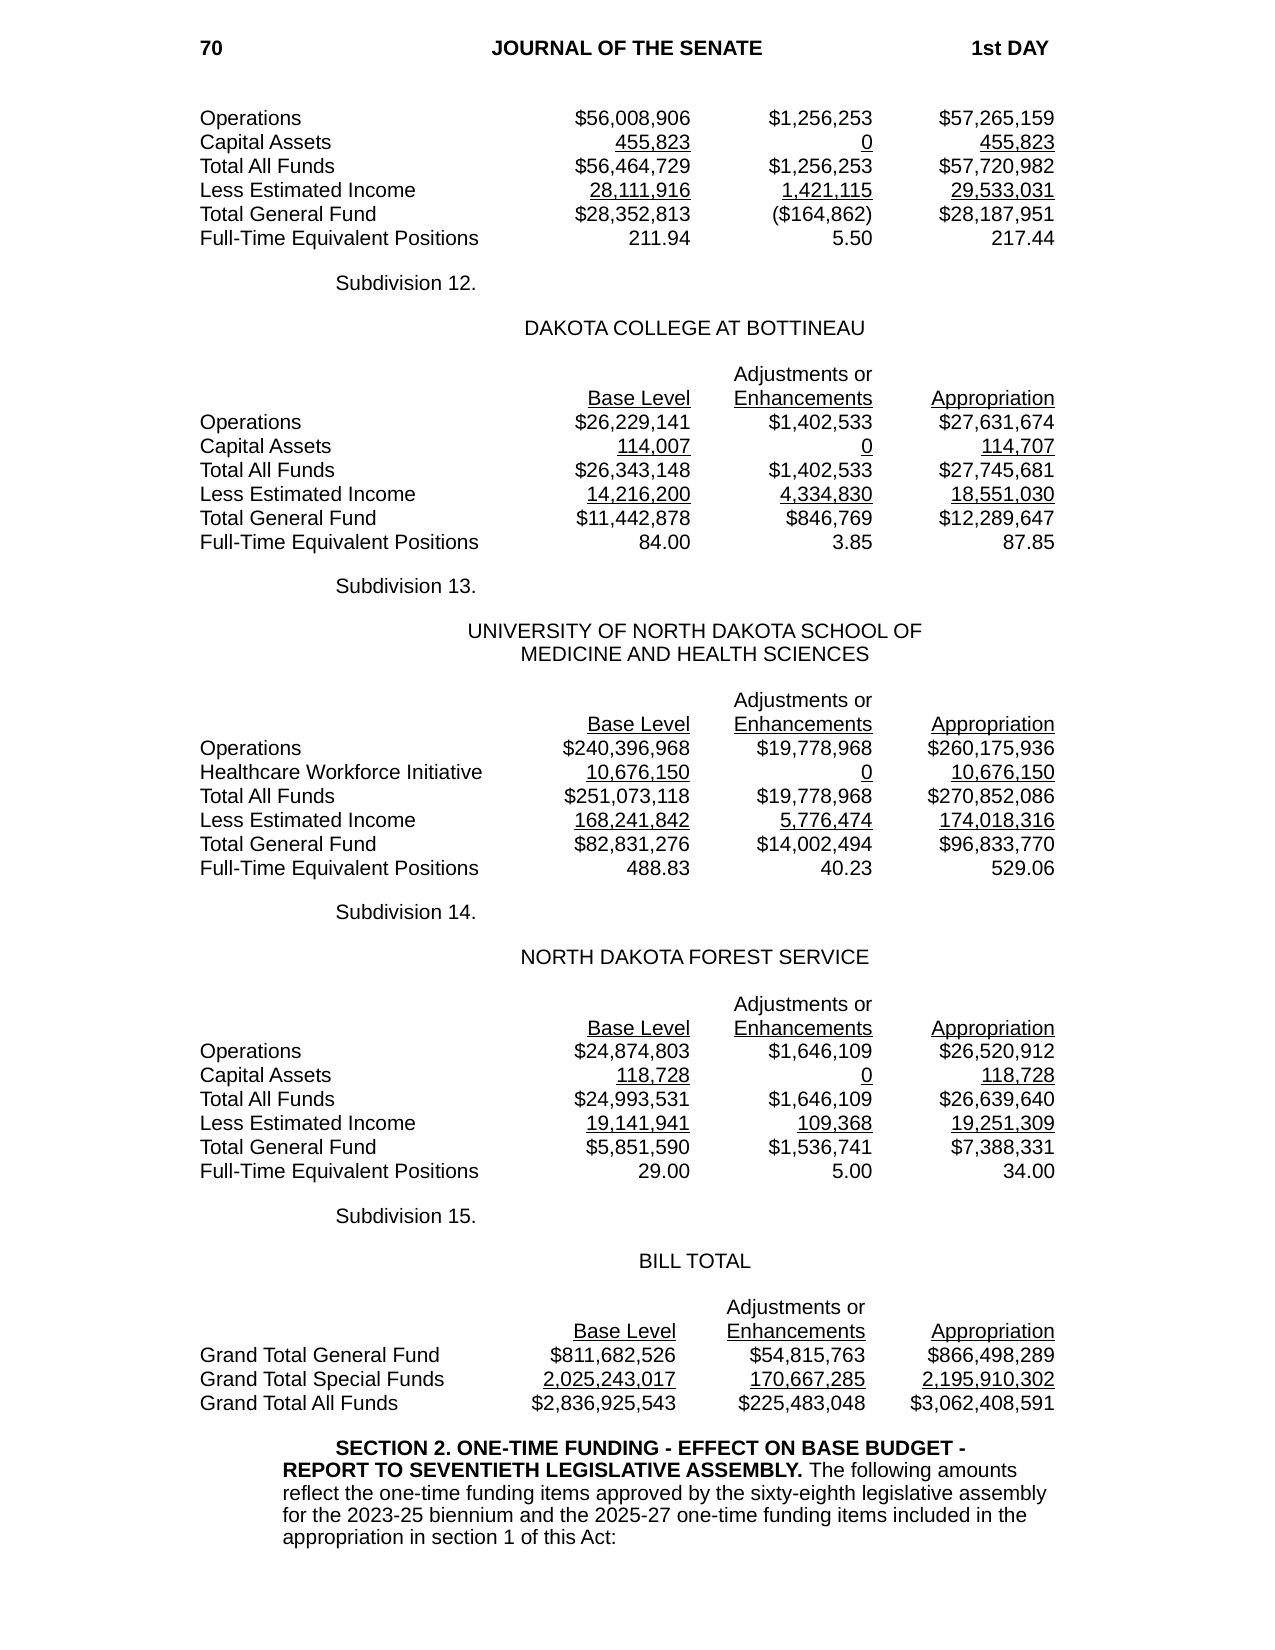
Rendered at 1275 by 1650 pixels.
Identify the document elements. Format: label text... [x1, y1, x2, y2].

table_cell 19,251,309 [872, 1111, 1055, 1135]
table_cell 14,216,200 [508, 482, 690, 506]
table_cell $26,639,640 [872, 1087, 1055, 1111]
table_cell 2,025,243,017 [487, 1367, 676, 1391]
table_cell $19,778,968 [690, 784, 872, 808]
table_cell 29.00 [508, 1159, 690, 1183]
table_header Base Level [508, 991, 690, 1039]
table_cell 170,667,285 [676, 1367, 865, 1391]
table_cell Full-Time Equivalent Positions [200, 226, 508, 250]
table_cell Less Estimated Income [200, 1111, 507, 1135]
table_cell $1,646,109 [690, 1087, 872, 1111]
table_cell $56,008,906 [508, 106, 690, 130]
table_cell Grand Total All Funds [200, 1391, 487, 1415]
table_cell Total All Funds [200, 458, 508, 482]
table_cell 0 [690, 130, 872, 154]
table_cell 455,823 [873, 130, 1055, 154]
table_cell Total All Funds [200, 1087, 507, 1111]
text Subdivision 15. [282, 1206, 1054, 1228]
table_cell Total General Fund [200, 506, 508, 529]
table_header Base Level [508, 688, 690, 736]
table_cell $225,483,048 [676, 1391, 865, 1415]
table_cell Grand Total General Fund [200, 1343, 487, 1367]
table_cell $26,229,141 [508, 410, 690, 434]
table_cell $24,993,531 [508, 1087, 690, 1111]
table_cell $1,402,533 [690, 458, 872, 482]
text SECTION 2. ONE-TIME FUNDING - EFFECT ON BASE BUDGET - REPORT TO SEVENTIETH LEGISLATIVE ASSEMBLY. The following amounts reflect the one-time funding items approved by the sixty-eighth legislative assembly for the 2023-25 biennium and the 2025-27 one-time funding items included in the appropriation in section 1 of this Act: [282, 1437, 1054, 1549]
table_cell Capital Assets [200, 130, 508, 154]
text UNIVERSITY OF NORTH DAKOTA SCHOOL OF [282, 621, 1054, 643]
table_cell $240,396,968 [508, 736, 690, 760]
table_cell $866,498,289 [865, 1343, 1055, 1367]
table_cell 5.50 [690, 226, 872, 250]
table_header Adjustments or Enhancements [676, 1295, 865, 1343]
table_cell Full-Time Equivalent Positions [200, 1159, 507, 1183]
table_header Appropriation [872, 688, 1055, 736]
table_cell $251,073,118 [508, 784, 690, 808]
text Subdivision 14. [282, 902, 1054, 924]
table_cell Full-Time Equivalent Positions [200, 856, 507, 879]
table_cell $270,852,086 [872, 784, 1055, 808]
table_cell $26,343,148 [508, 458, 690, 482]
table_cell Grand Total Special Funds [200, 1367, 487, 1391]
table_cell 174,018,316 [872, 808, 1055, 832]
table_cell 1,421,115 [690, 178, 872, 202]
table_cell $1,646,109 [690, 1039, 872, 1063]
table_cell $27,745,681 [873, 458, 1055, 482]
subtitle Page 70 [9, 9, 109, 33]
table_cell 455,823 [508, 130, 690, 154]
table_cell $27,631,674 [873, 410, 1055, 434]
text DAKOTA COLLEGE AT BOTTINEAU [282, 317, 1054, 339]
table_cell 10,676,150 [872, 760, 1055, 784]
table_cell 3.85 [690, 530, 872, 553]
table_cell $3,062,408,591 [865, 1391, 1055, 1415]
table_cell $7,388,331 [872, 1135, 1055, 1159]
table_cell Operations [200, 106, 508, 130]
table_header Base Level [487, 1295, 676, 1343]
table_cell 0 [690, 434, 872, 458]
table_cell 34.00 [872, 1159, 1055, 1183]
table_cell 114,007 [508, 434, 690, 458]
table_cell 118,728 [872, 1063, 1055, 1087]
table_cell $57,265,159 [873, 106, 1055, 130]
table_cell 217.44 [873, 226, 1055, 250]
table_cell $1,256,253 [690, 106, 872, 130]
table_cell 18,551,030 [873, 482, 1055, 506]
table_cell $12,289,647 [873, 506, 1055, 529]
table_cell 109,368 [690, 1111, 872, 1135]
table_cell 0 [690, 1063, 872, 1087]
table_cell $260,175,936 [872, 736, 1055, 760]
table_cell Operations [200, 410, 508, 434]
table_cell $2,836,925,543 [487, 1391, 676, 1415]
table_cell 488.83 [508, 856, 690, 879]
table_cell $96,833,770 [872, 832, 1055, 856]
text BILL TOTAL [282, 1250, 1054, 1273]
table_cell $24,874,803 [508, 1039, 690, 1063]
table_cell 4,334,830 [690, 482, 872, 506]
table_cell Capital Assets [200, 434, 508, 458]
table_cell $5,851,590 [508, 1135, 690, 1159]
table_cell Less Estimated Income [200, 178, 508, 202]
table_header Appropriation [873, 362, 1055, 410]
table_cell 28,111,916 [508, 178, 690, 202]
table_cell 211.94 [508, 226, 690, 250]
table_cell Less Estimated Income [200, 808, 507, 832]
table_cell Total All Funds [200, 154, 508, 178]
table_header Appropriation [872, 991, 1055, 1039]
text Subdivision 12. [282, 272, 1054, 294]
table_cell ($164,862) [690, 202, 872, 226]
table_cell 40.23 [690, 856, 872, 879]
table_cell $11,442,878 [508, 506, 690, 529]
table_cell 5.00 [690, 1159, 872, 1183]
table_cell Healthcare Workforce Initiative [200, 760, 507, 784]
table_header Adjustments or Enhancements [690, 688, 872, 736]
table_header [200, 991, 507, 1039]
table_cell 87.85 [873, 530, 1055, 553]
table_cell 10,676,150 [508, 760, 690, 784]
table_cell 84.00 [508, 530, 690, 553]
table_cell Less Estimated Income [200, 482, 508, 506]
table_cell Total General Fund [200, 202, 508, 226]
table_cell Capital Assets [200, 1063, 507, 1087]
table_cell Operations [200, 736, 507, 760]
text NORTH DAKOTA FOREST SERVICE [282, 947, 1054, 969]
text Subdivision 13. [282, 576, 1054, 598]
table_header [200, 362, 508, 410]
table_cell $19,778,968 [690, 736, 872, 760]
table_header Adjustments or Enhancements [690, 991, 872, 1039]
table_cell $1,536,741 [690, 1135, 872, 1159]
table_cell $14,002,494 [690, 832, 872, 856]
table_cell 2,195,910,302 [865, 1367, 1055, 1391]
table_header Base Level [508, 362, 690, 410]
table_cell 168,241,842 [508, 808, 690, 832]
table_cell $82,831,276 [508, 832, 690, 856]
table_cell 29,533,031 [873, 178, 1055, 202]
table_header Appropriation [865, 1295, 1055, 1343]
table_cell $28,187,951 [873, 202, 1055, 226]
table_header Adjustments or Enhancements [690, 362, 872, 410]
table_cell $54,815,763 [676, 1343, 865, 1367]
table_header [200, 1295, 487, 1343]
table_cell $1,402,533 [690, 410, 872, 434]
table_header [200, 688, 507, 736]
table_cell $57,720,982 [873, 154, 1055, 178]
table_cell 0 [690, 760, 872, 784]
table_cell 19,141,941 [508, 1111, 690, 1135]
table_cell 5,776,474 [690, 808, 872, 832]
table_cell $811,682,526 [487, 1343, 676, 1367]
table_cell $26,520,912 [872, 1039, 1055, 1063]
table_cell 114,707 [873, 434, 1055, 458]
table_cell 529.06 [872, 856, 1055, 879]
table_cell Operations [200, 1039, 507, 1063]
text MEDICINE AND HEALTH SCIENCES [282, 643, 1054, 665]
table_cell $56,464,729 [508, 154, 690, 178]
table_cell $28,352,813 [508, 202, 690, 226]
table_cell $1,256,253 [690, 154, 872, 178]
table_cell Total General Fund [200, 1135, 507, 1159]
table_cell 118,728 [508, 1063, 690, 1087]
table_cell Full-Time Equivalent Positions [200, 530, 508, 553]
table_cell Total General Fund [200, 832, 507, 856]
table_cell $846,769 [690, 506, 872, 529]
table_cell Total All Funds [200, 784, 507, 808]
